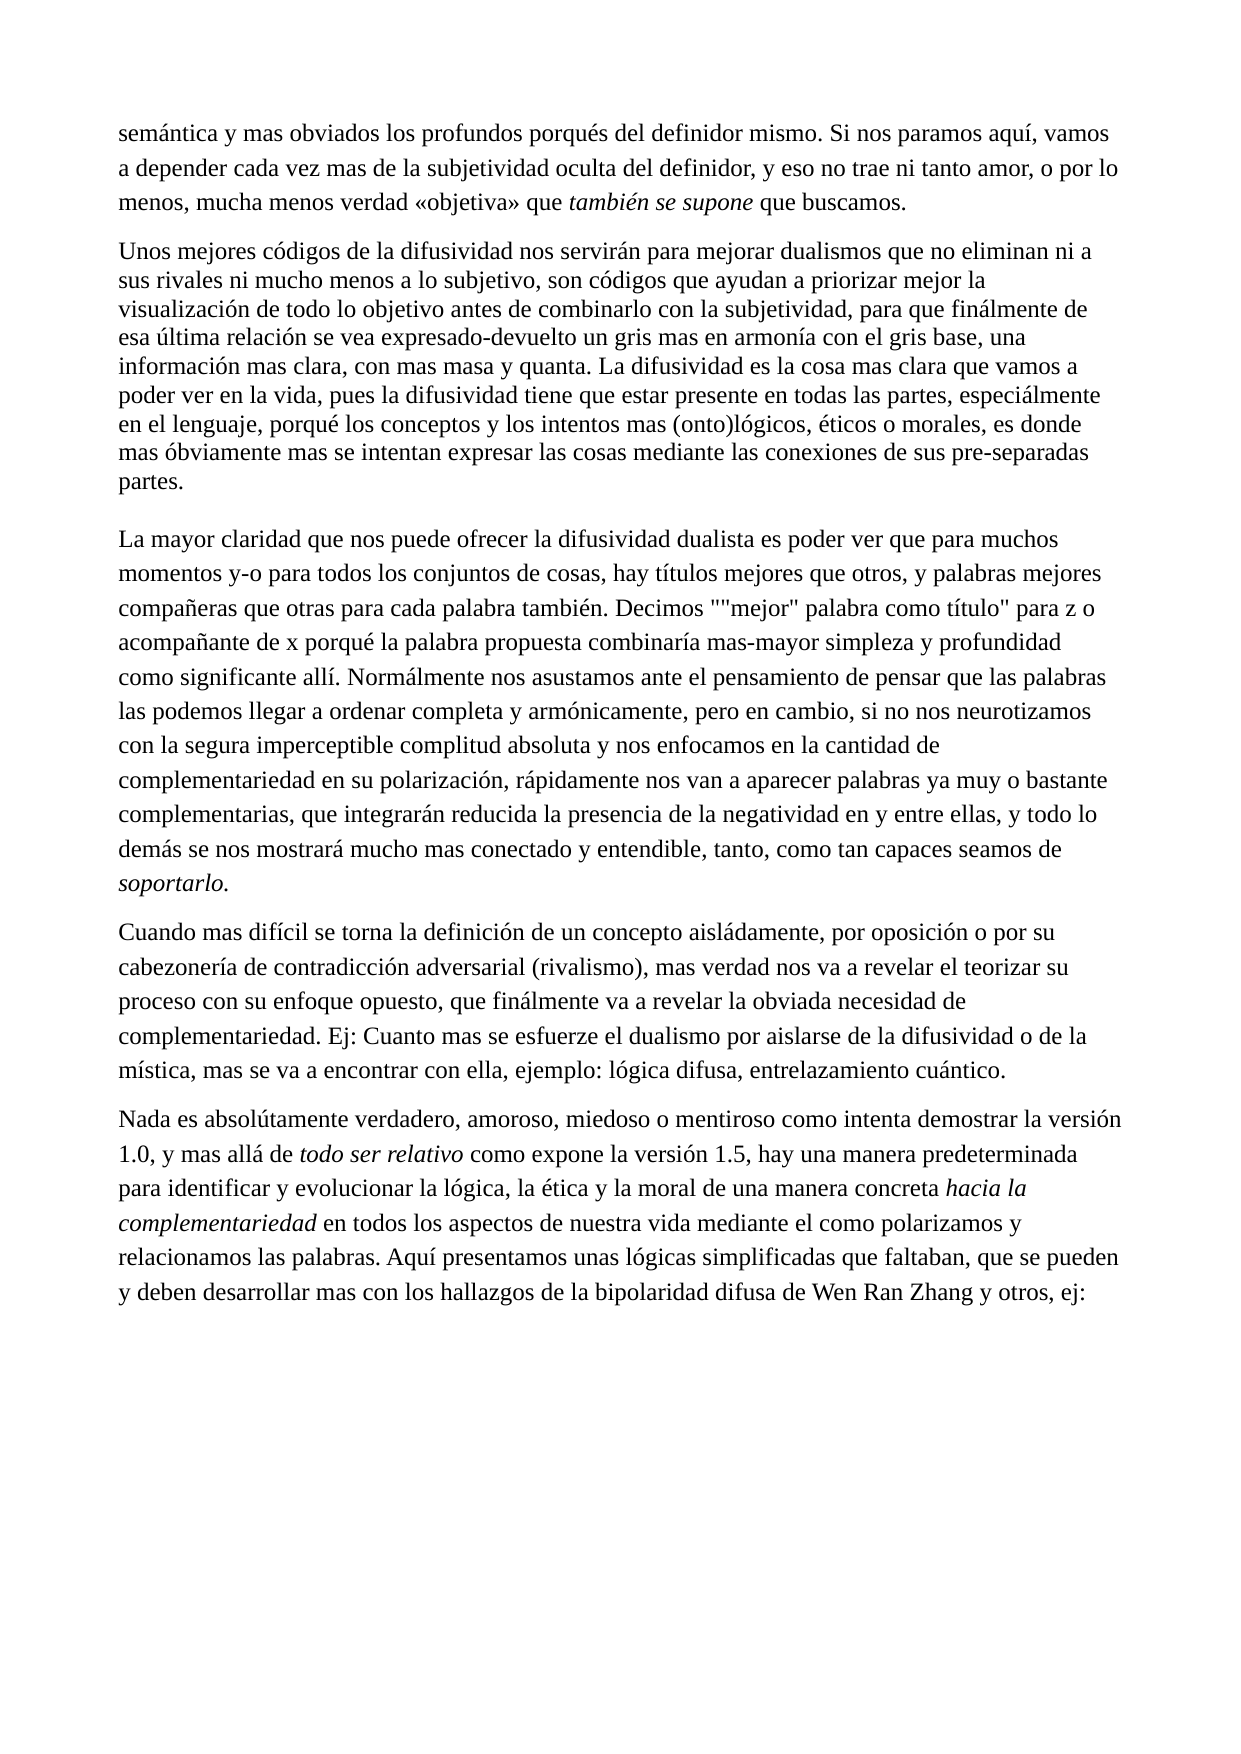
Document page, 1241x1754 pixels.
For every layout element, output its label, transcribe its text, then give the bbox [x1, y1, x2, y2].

text La mayor claridad que nos puede ofrecer la difusividad dualista es poder ver que para muchos momentos y-o para todos los conjuntos de cosas, hay títulos mejores que otros, y palabras mejores compañeras que otras para cada palabra también. Decimos ""mejor" palabra como título" para z o acompañante de x porqué la palabra propuesta combinaría mas-mayor simpleza y profundidad como significante allí. Normálmente nos asustamos ante el pensamiento de pensar que las palabras las podemos llegar a ordenar completa y armónicamente, pero en cambio, si no nos neurotizamos con la segura imperceptible complitud absoluta y nos enfocamos en la cantidad de complementariedad en su polarización, rápidamente nos van a aparecer palabras ya muy o bastante complementarias, que integrarán reducida la presencia de la negatividad en y entre ellas, y todo lo demás se nos mostrará mucho mas conectado y entendible, tanto, como tan capaces seamos de soportarlo. [118, 524, 1122, 897]
text Cuando mas difícil se torna la definición de un concepto aisládamente, por oposición o por su cabezonería de contradicción adversarial (rivalismo), mas verdad nos va a revelar el teorizar su proceso con su enfoque opuesto, que finálmente va a revelar la obviada necesidad de complementariedad. Ej: Cuanto mas se esfuerze el dualismo por aislarse de la difusividad o de la mística, mas se va a encontrar con ella, ejemplo: lógica difusa, entrelazamiento cuántico. [118, 917, 1122, 1084]
text semántica y mas obviados los profundos porqués del definidor mismo. Si nos paramos aquí, vamos a depender cada vez mas de la subjetividad oculta del definidor, y eso no trae ni tanto amor, o por lo menos, mucha menos verdad «objetiva» que también se supone que buscamos. [118, 118, 1122, 216]
text Nada es absolútamente verdadero, amoroso, miedoso o mentiroso como intenta demostrar la versión 1.0, y mas allá de todo ser relativo como expone la versión 1.5, hay una manera predeterminada para identificar y evolucionar la lógica, la ética y la moral de una manera concreta hacia la complementariedad en todos los aspectos de nuestra vida mediante el como polarizamos y relacionamos las palabras. Aquí presentamos unas lógicas simplificadas que faltaban, que se pueden y deben desarrollar mas con los hallazgos de la bipolaridad difusa de Wen Ran Zhang y otros, ej: [118, 1104, 1122, 1306]
text Unos mejores códigos de la difusividad nos servirán para mejorar dualismos que no eliminan ni a sus rivales ni mucho menos a lo subjetivo, son códigos que ayudan a priorizar mejor la visualización de todo lo objetivo antes de combinarlo con la subjetividad, para que finálmente de esa última relación se vea expresado-devuelto un gris mas en armonía con el gris base, una información mas clara, con mas masa y quanta. La difusividad es la cosa mas clara que vamos a poder ver en la vida, pues la difusividad tiene que estar presente en todas las partes, especiálmente en el lenguaje, porqué los conceptos y los intentos mas (onto)lógicos, éticos o morales, es donde mas óbviamente mas se intentan expresar las cosas mediante las conexiones de sus pre-separadas partes. [118, 236, 1122, 495]
